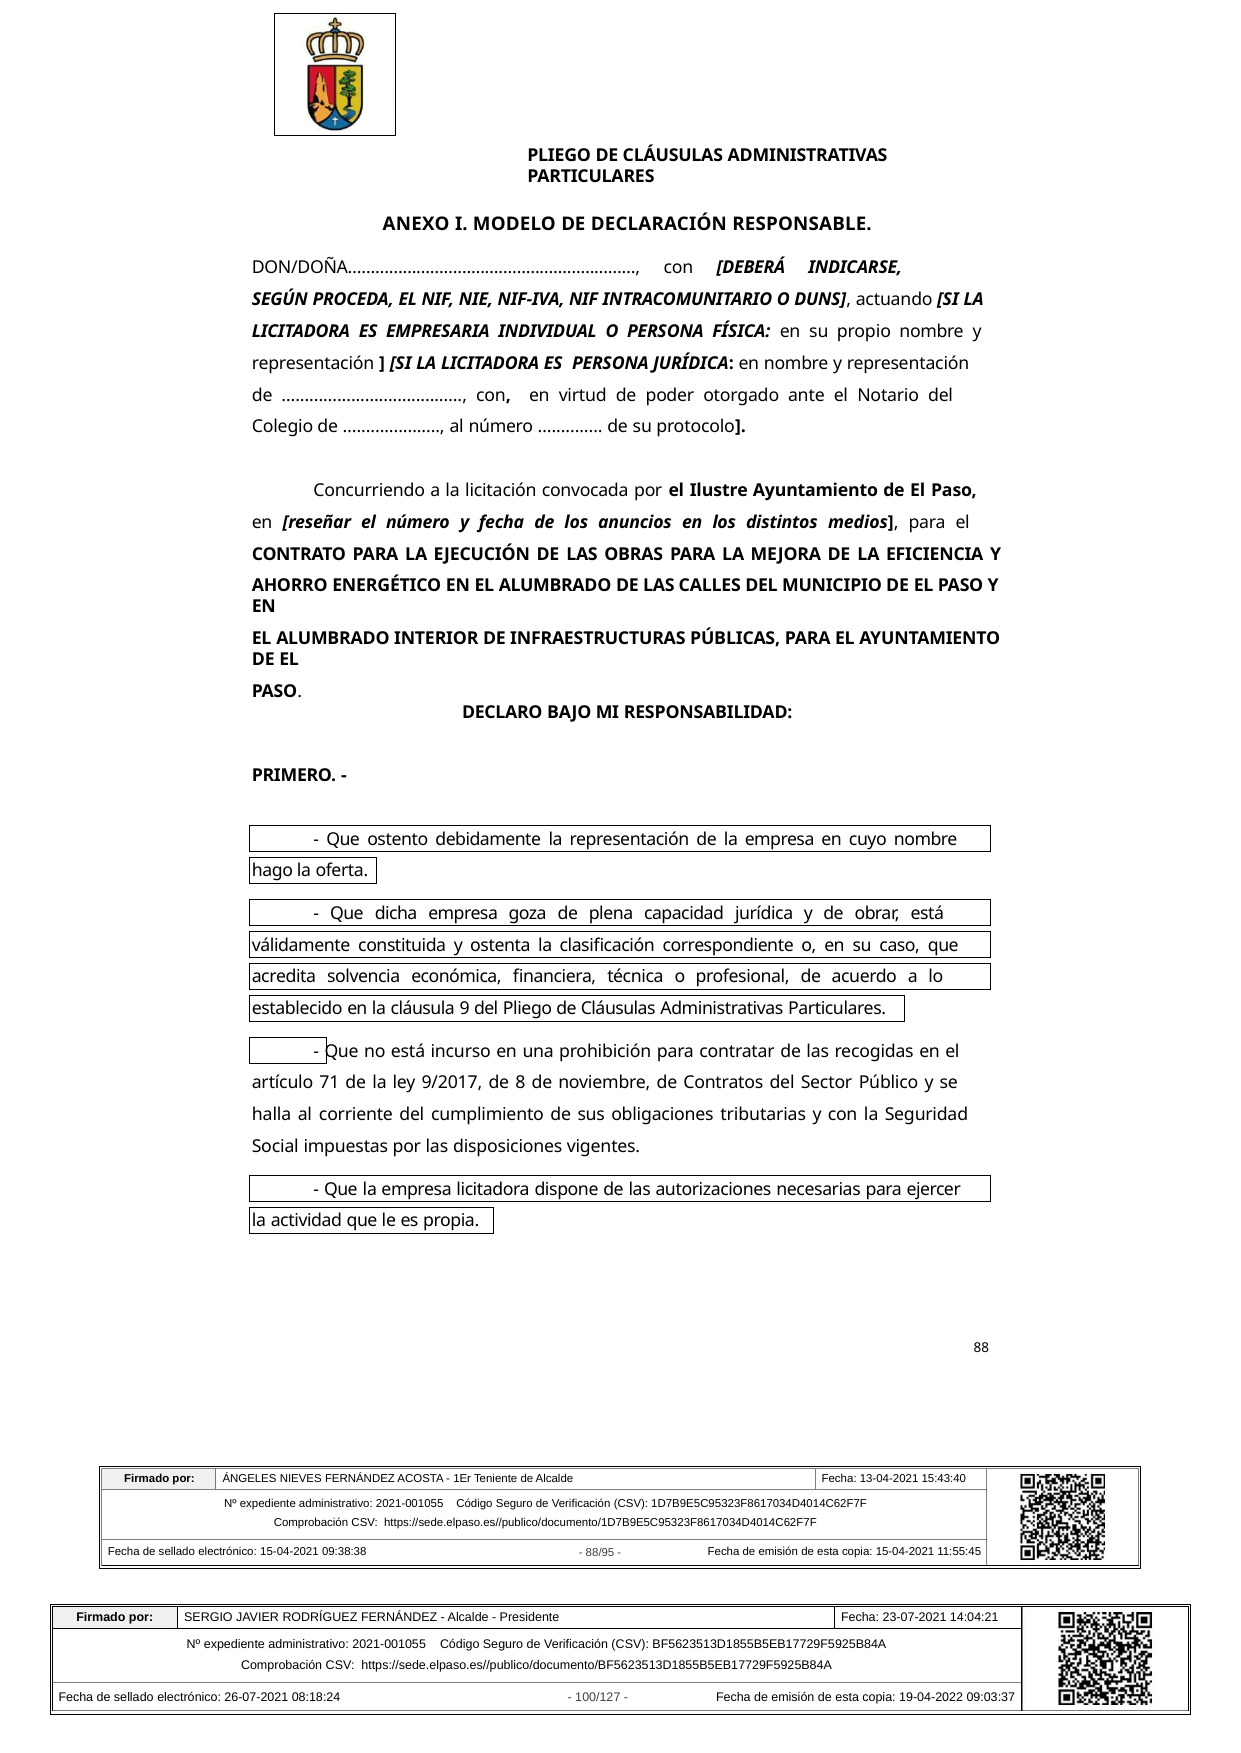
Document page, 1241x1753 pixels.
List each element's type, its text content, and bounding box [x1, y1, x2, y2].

text válidamente constituida y ostenta la clasificación correspondiente o, en su caso, que [252, 935, 1014, 955]
picture [250, 1208, 493, 1233]
text Nº expediente administrativo: 2021-001055 Código Seguro de Verificación (CSV): BF5623513D1855B5EB17729F5925B84A [186, 1638, 912, 1652]
text - [313, 903, 330, 923]
text hago la oferta. [252, 860, 399, 881]
text Fecha de sellado electrónico: 26-07-2021 08:18:24 [58, 1690, 365, 1704]
text representación ] [SI LA LICITADORA ES PERSONA JURÍDICA: en nombre y representación [252, 352, 1014, 373]
text DON/DOÑA………………………………………………………, con [DEBERÁ INDICARSE, [252, 257, 1014, 278]
text artículo 71 de la ley 9/2017, de 8 de noviembre, de Contratos del Sector Público y se [252, 1073, 1014, 1093]
text CONTRATO PARA LA EJECUCIÓN DE LAS OBRAS PARA LA MEJORA DE LA EFICIENCIA Y [252, 543, 1014, 564]
text halla al corriente del cumplimiento de sus obligaciones tributarias y con la Seguridad [252, 1104, 1014, 1125]
picture [250, 1176, 990, 1201]
text 88 [973, 1339, 1009, 1356]
text la actividad que le es propia. [252, 1211, 517, 1231]
text Que ostento debidamente la representación de la empresa en cuyo nombre [326, 829, 1014, 849]
text EL ALUMBRADO INTERIOR DE INFRAESTRUCTURAS PÚBLICAS, PARA EL AYUNTAMIENTO DE EL [252, 628, 1014, 670]
picture [250, 932, 990, 957]
text Que no está incurso en una prohibición para contratar de las recogidas en el [324, 1041, 1013, 1061]
text establecido en la cláusula 9 del Pliego de Cláusulas Administrativas Particulares. [252, 998, 1014, 1019]
text Fecha: 23-07-2021 14:04:21 [841, 1610, 1022, 1624]
text Que dicha empresa goza de plena capacidad jurídica y de obrar, está [330, 903, 1014, 923]
text ÁNGELES NIEVES FERNÁNDEZ ACOSTA - 1Er Teniente de Alcalde [222, 1473, 601, 1485]
text ANEXO I. MODELO DE DECLARACIÓN RESPONSABLE. [382, 212, 1013, 235]
text Nº expediente administrativo: 2021-001055 Código Seguro de Verificación (CSV): 1D7B9E5C95323F8617034D4014C62F7F [224, 1498, 889, 1511]
text Concurriendo a la licitación convocada por el Ilustre Ayuntamiento de El Paso, [313, 479, 1014, 501]
text LICITADORA ES EMPRESARIA INDIVIDUAL O PERSONA FÍSICA: en su propio nombre y [252, 321, 1014, 342]
picture [250, 858, 376, 883]
text - [313, 1041, 324, 1061]
picture [250, 900, 990, 925]
text acredita solvencia económica, financiera, técnica o profesional, de acuerdo a lo [252, 966, 1014, 987]
picture [275, 14, 395, 135]
picture [100, 1467, 1140, 1568]
text DECLARO BAJO MI RESPONSABILIDAD: [462, 702, 803, 723]
text Que la empresa licitadora dispone de las autorizaciones necesarias para ejercer [324, 1178, 1014, 1199]
text Comprobación CSV: https://sede.elpaso.es//publico/documento/1D7B9E5C95323F8617034D4014C62F7F [273, 1517, 889, 1529]
text Fecha: 13-04-2021 15:43:40 [821, 1473, 987, 1485]
text Social impuestas por las disposiciones vigentes. [252, 1136, 1014, 1157]
text PASO. [252, 681, 1014, 702]
text Fecha de emisión de esta copia: 19-04-2022 09:03:37 [716, 1690, 1040, 1704]
text - [313, 1178, 324, 1199]
picture [51, 1605, 1190, 1714]
text Fecha de sellado electrónico: 15-04-2021 09:38:38 [108, 1546, 390, 1558]
picture [250, 996, 904, 1021]
text SERGIO JAVIER RODRÍGUEZ FERNÁNDEZ - Alcalde - Presidente [184, 1610, 586, 1624]
text PLIEGO DE CLÁUSULAS ADMINISTRATIVAS PARTICULARES [527, 145, 1013, 187]
text - [313, 829, 326, 849]
text SEGÚN PROCEDA, EL NIF, NIE, NIF-IVA, NIF INTRACOMUNITARIO O DUNS], actuando [SI LA [252, 288, 1014, 310]
text Firmado por: [124, 1473, 211, 1485]
text Firmado por: [76, 1610, 172, 1624]
picture [250, 964, 990, 989]
text - 88/95 - [578, 1546, 638, 1559]
picture [250, 826, 990, 851]
text Colegio de ….................., al número …........... de su protocolo]. [252, 416, 1014, 437]
text AHORRO ENERGÉTICO EN EL ALUMBRADO DE LAS CALLES DEL MUNICIPIO DE EL PASO Y EN [252, 575, 1014, 617]
text en [reseñar el número y fecha de los anuncios en los distintos medios], para el [252, 511, 1014, 532]
picture [250, 1038, 326, 1063]
text Comprobación CSV: https://sede.elpaso.es//publico/documento/BF5623513D1855B5EB17729F5925B84A [241, 1658, 912, 1672]
text PRIMERO. - [252, 765, 367, 786]
text Fecha de emisión de esta copia: 15-04-2021 11:55:45 [707, 1546, 1006, 1558]
text - 100/127 - [567, 1691, 647, 1705]
text de …................................…., con, en virtud de poder otorgado ante el Notario del [252, 384, 1014, 405]
